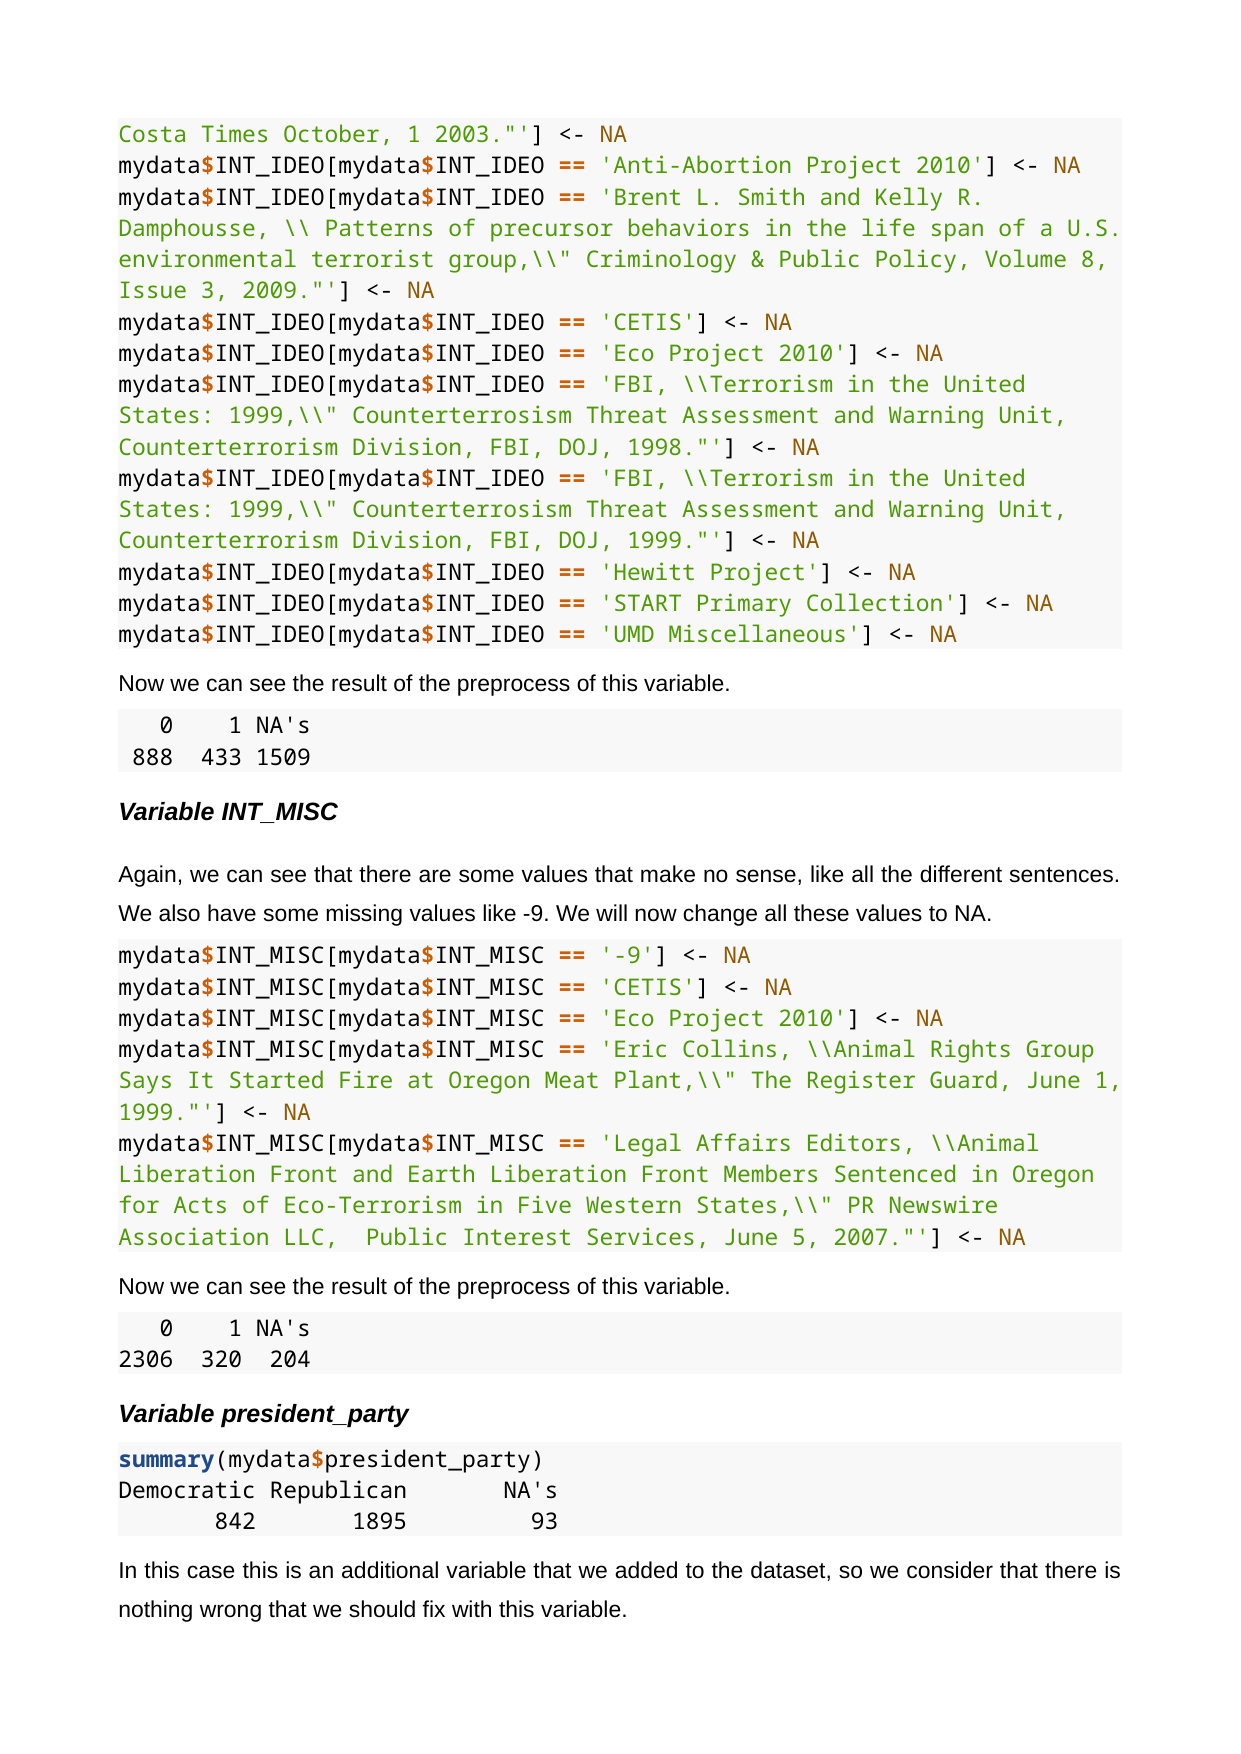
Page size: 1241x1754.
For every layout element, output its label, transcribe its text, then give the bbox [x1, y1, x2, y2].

text 0 1 NA's 2306 320 204 [118, 1312, 1122, 1374]
text Now we can see the result of the preprocess of this variable. [118, 670, 1122, 696]
text Democratic Republican NA's 842 1895 93 [118, 1474, 1122, 1536]
text mydata$INT_MISC[mydata$INT_MISC == '-9'] <- NA mydata$INT_MISC[mydata$INT_MISC == 'CETIS'] <- NA mydata$INT_MISC[mydata$INT_MISC == 'Eco Project 2010'] <- NA mydata$INT_MISC[mydata$INT_MISC == 'Eric Collins, \\Animal Rights Group Says It Started Fire at Oregon Meat Plant,\\" The Register Guard, June 1, 1999."'] <- NA mydata$INT_MISC[mydata$INT_MISC == 'Legal Affairs Editors, \\Animal Liberation Front and Earth Liberation Front Members Sentenced in Oregon for Acts of Eco-Terrorism in Five Western States,\\" PR Newswire Association LLC, Public Interest Services, June 5, 2007."'] <- NA [118, 939, 1122, 1252]
text 0 1 NA's 888 433 1509 [118, 709, 1122, 772]
text Costa Times October, 1 2003."'] <- NA mydata$INT_IDEO[mydata$INT_IDEO == 'Anti-Abortion Project 2010'] <- NA mydata$INT_IDEO[mydata$INT_IDEO == 'Brent L. Smith and Kelly R. Damphousse, \\ Patterns of precursor behaviors in the life span of a U.S. environmental terrorist group,\\" Criminology & Public Policy, Volume 8, Issue 3, 2009."'] <- NA mydata$INT_IDEO[mydata$INT_IDEO == 'CETIS'] <- NA mydata$INT_IDEO[mydata$INT_IDEO == 'Eco Project 2010'] <- NA mydata$INT_IDEO[mydata$INT_IDEO == 'FBI, \\Terrorism in the United States: 1999,\\" Counterterrosism Threat Assessment and Warning Unit, Counterterrorism Division, FBI, DOJ, 1998."'] <- NA mydata$INT_IDEO[mydata$INT_IDEO == 'FBI, \\Terrorism in the United States: 1999,\\" Counterterrosism Threat Assessment and Warning Unit, Counterterrorism Division, FBI, DOJ, 1999."'] <- NA mydata$INT_IDEO[mydata$INT_IDEO == 'Hewitt Project'] <- NA mydata$INT_IDEO[mydata$INT_IDEO == 'START Primary Collection'] <- NA mydata$INT_IDEO[mydata$INT_IDEO == 'UMD Miscellaneous'] <- NA [118, 118, 1122, 649]
text Again, we can see that there are some values that make no sense, like all the different sentences. We also have some missing values like -9. We will now change all these values to NA. [118, 861, 1122, 926]
text summary(mydata$president_party) [118, 1442, 1122, 1474]
subtitle Variable INT_MISC [118, 797, 1122, 826]
text Now we can see the result of the preprocess of this variable. [118, 1273, 1122, 1299]
subtitle Variable president_party [118, 1399, 1122, 1428]
text In this case this is an additional variable that we added to the dataset, so we consider that there is nothing wrong that we should fix with this variable. [118, 1557, 1122, 1623]
